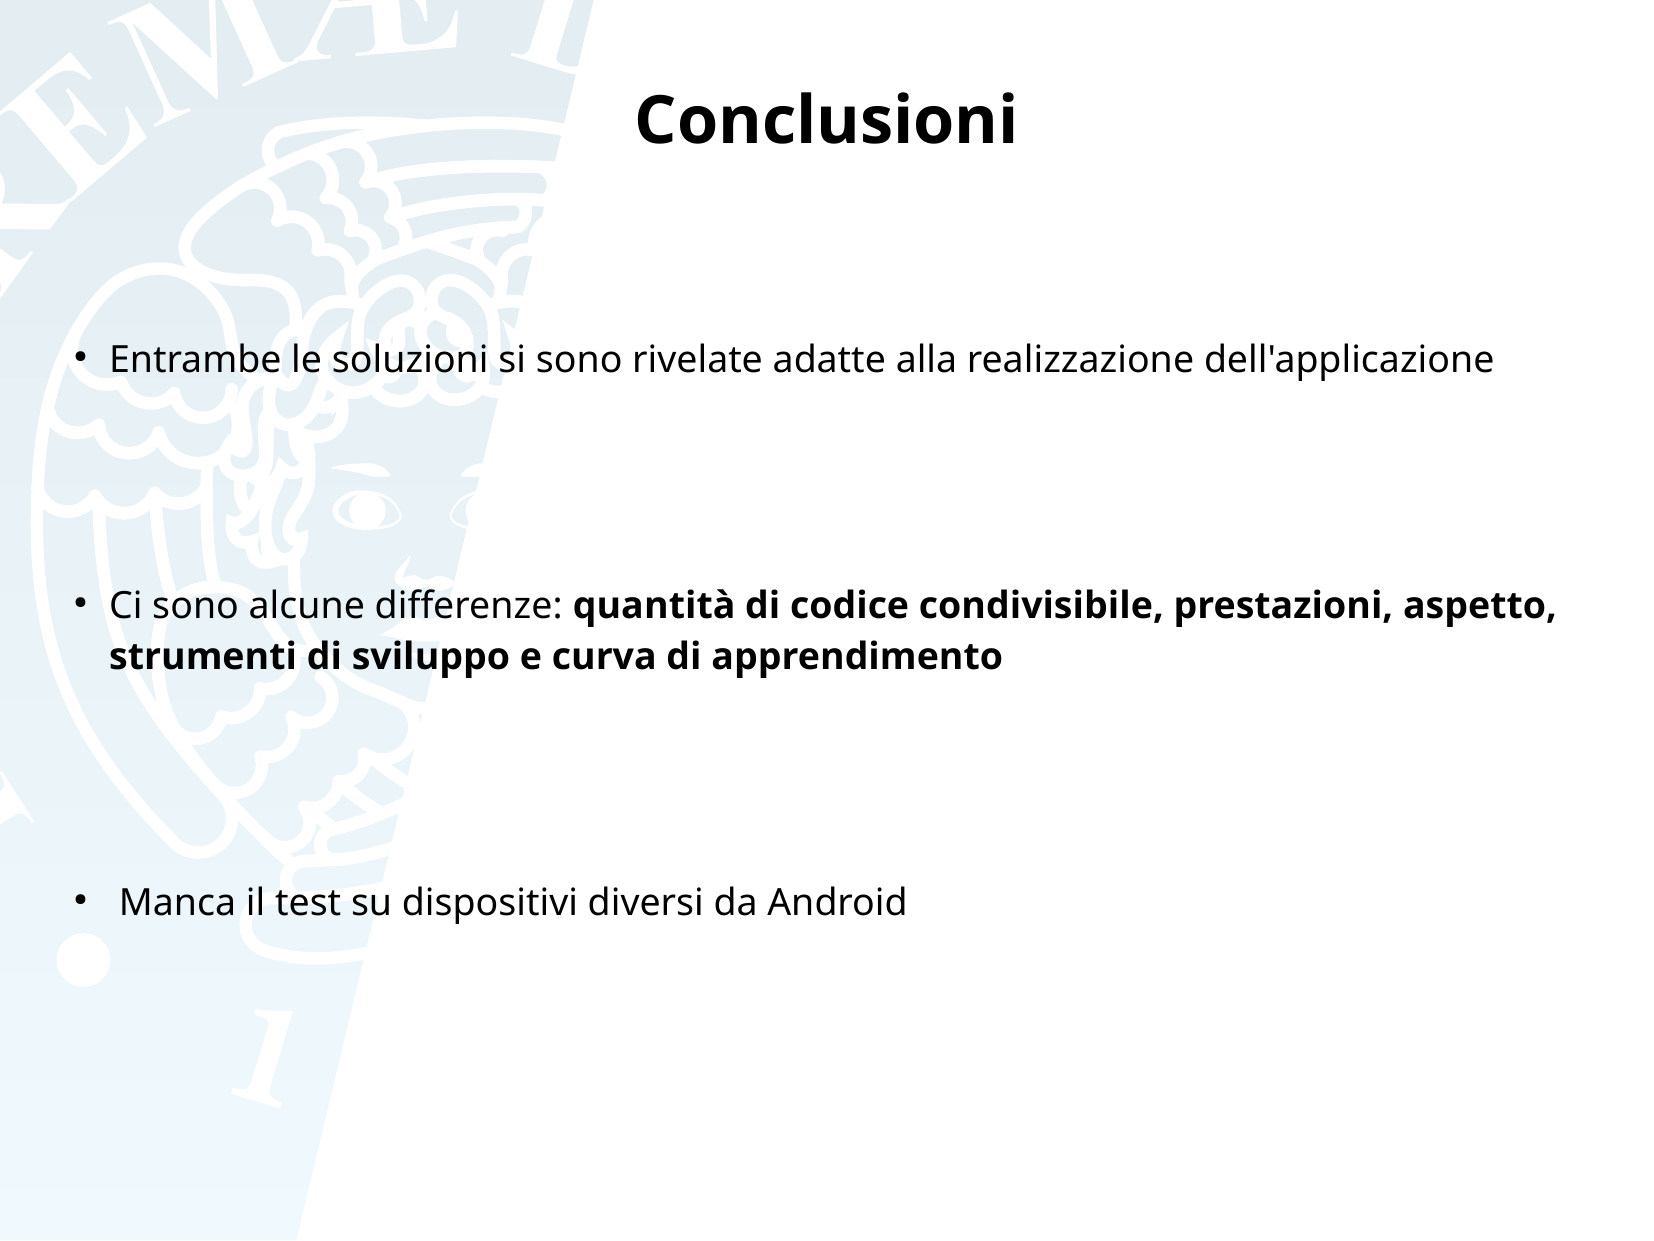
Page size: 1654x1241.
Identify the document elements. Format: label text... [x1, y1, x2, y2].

text_box Entrambe le soluzioni si sono rivelate adatte alla realizzazione dell'applicazione Ci sono alcune differenze: quantità di codice condivisibile, prestazioni, aspetto, strumenti di sviluppo e curva di apprendimento Manca il test su dispositivi diversi da Android [59, 324, 1595, 1205]
title Conclusioni [59, 59, 1595, 178]
